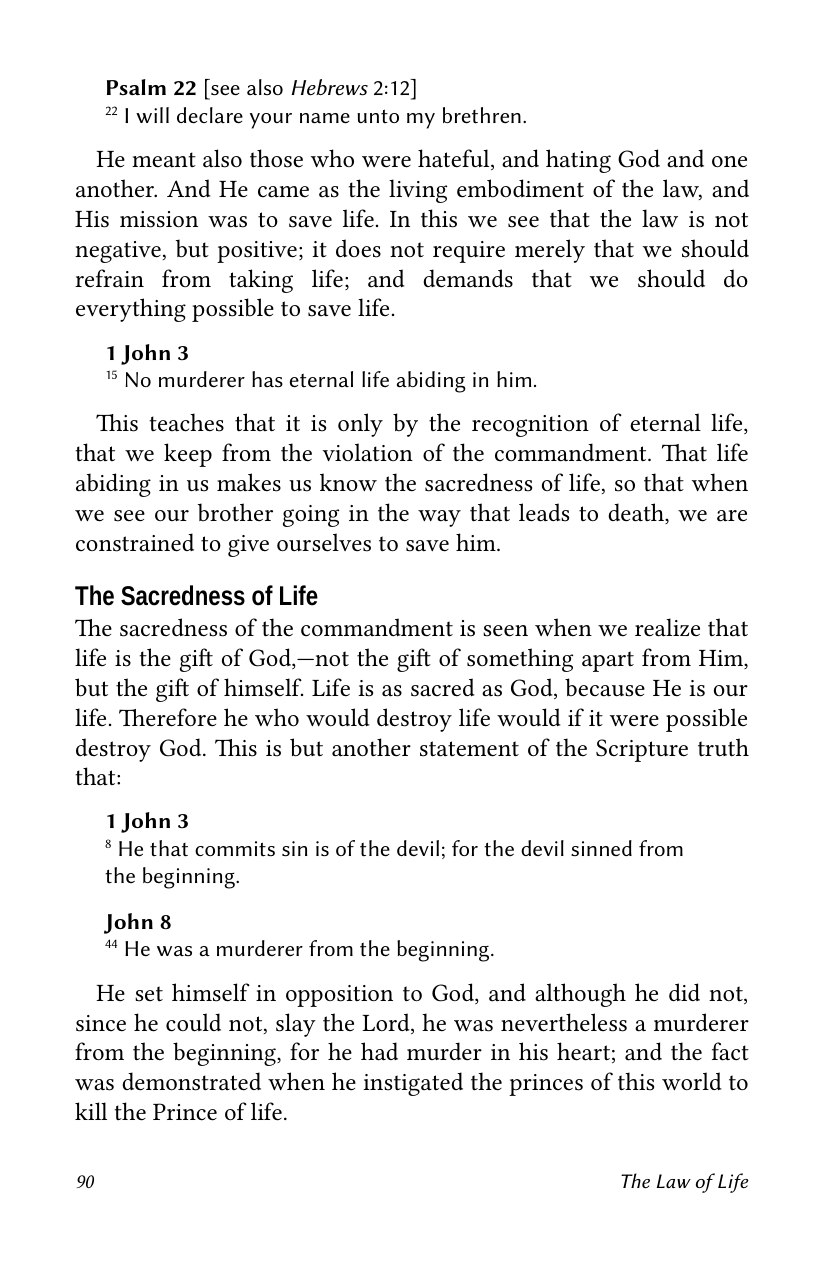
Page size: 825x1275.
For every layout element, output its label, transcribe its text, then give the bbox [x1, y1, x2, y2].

subtitle The Sacredness of Life [75, 580, 750, 611]
text 8 He that commits sin is of the devil; for the devil sinned from the beginning. [105, 836, 720, 889]
text This teaches that it is only by the recognition of eternal life, that we keep from the violation of the commandment. That life abiding in us makes us know the sacredness of life, so that when we see our brother going in the way that leads to death, we are constrained to give ourselves to save him. [75, 409, 750, 557]
text 1 John 3 [105, 339, 750, 366]
text 15 No murderer has eternal life abiding in him. [105, 367, 720, 393]
text The sacredness of the commandment is seen when we realize that life is the gift of God,—not the gift of something apart from Him, but the gift of himself. Life is as sacred as God, because He is our life. Therefore he who would destroy life would if it were possible destroy God. This is but another statement of the Scripture truth that: [75, 614, 750, 792]
text He meant also those who were hateful, and hating God and one another. And He came as the living embodiment of the law, and His mission was to save life. In this we see that the law is not negative, but positive; it does not require merely that we should refrain from taking life; and demands that we should do everything possible to save life. [75, 145, 750, 323]
text 44 He was a murderer from the beginning. [105, 936, 720, 962]
text 22 I will declare your name unto my brethren. [105, 103, 720, 129]
text He set himself in opposition to God, and although he did not, since he could not, slay the Lord, he was nevertheless a murderer from the beginning, for he had murder in his heart; and the fact was demonstrated when he instigated the princes of this world to kill the Prince of life. [75, 979, 750, 1127]
text John 8 [105, 909, 750, 935]
text Psalm 22 [see also Hebrews 2:12] [105, 75, 750, 101]
text 1 John 3 [105, 808, 750, 834]
